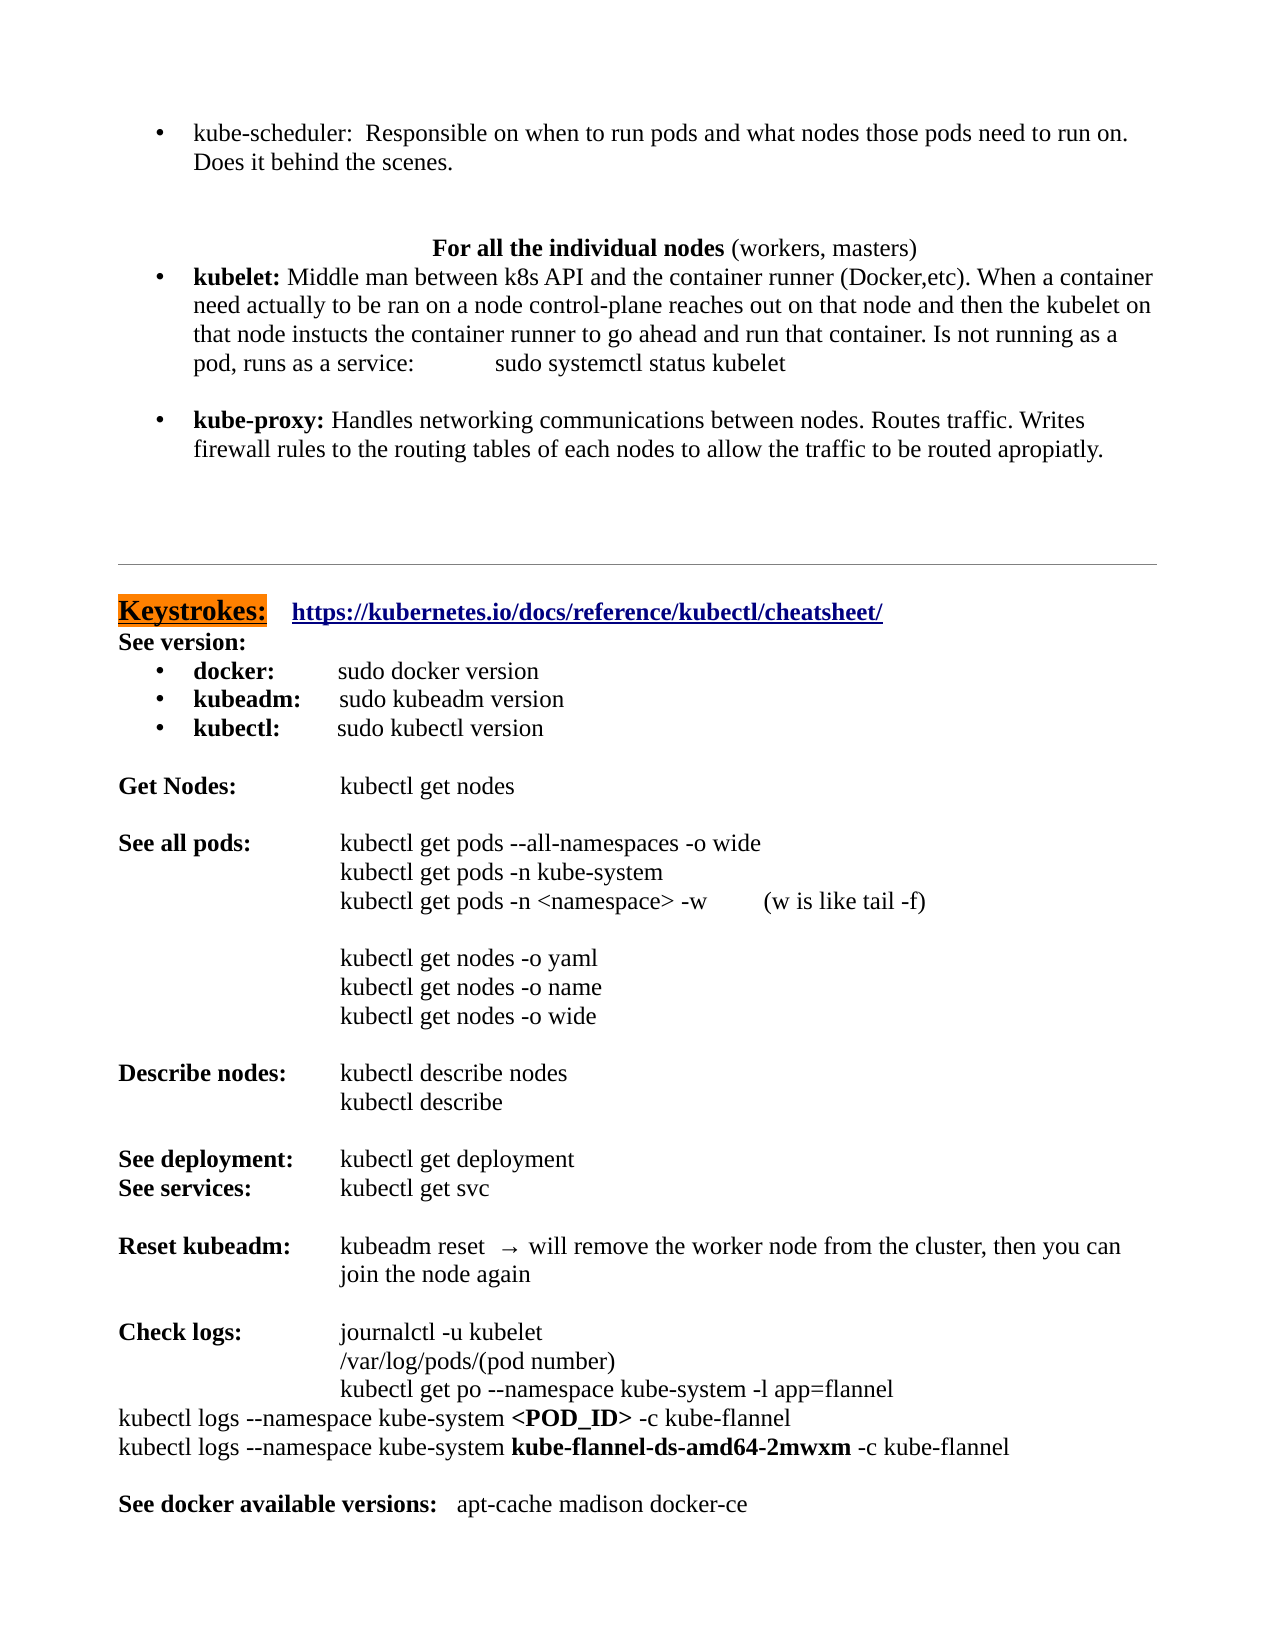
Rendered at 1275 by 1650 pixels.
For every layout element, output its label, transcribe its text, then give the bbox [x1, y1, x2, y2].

text Check logs: journalctl -u kubelet [118, 1317, 1157, 1346]
text See services: kubectl get svc [118, 1173, 1157, 1202]
list kubeadm: sudo kubeadm version [156, 684, 1157, 713]
text /var/log/pods/(pod number) [118, 1346, 1157, 1374]
text kubectl describe [118, 1087, 1157, 1116]
list kube-scheduler: Responsible on when to run pods and what nodes those pods need to run on. [156, 118, 1157, 147]
text kubectl get nodes -o yaml [118, 943, 1157, 972]
text Reset kubeadm: kubeadm reset → will remove the worker node from the cluster, then you can join the node again [118, 1231, 1157, 1288]
text kubectl get nodes -o name [118, 972, 1157, 1001]
text See docker available versions: apt-cache madison docker-ce [118, 1489, 1157, 1518]
text kubectl get po --namespace kube-system -l app=flannel [118, 1374, 1157, 1403]
list kube-proxy: Handles networking communications between nodes. Routes traffic. Writes firewall rules to the routing tables of each nodes to allow the traffic to be routed apropiatly. [156, 406, 1157, 463]
text kubectl get pods -n kube-system [118, 857, 1157, 886]
text Describe nodes: kubectl describe nodes [118, 1058, 1157, 1087]
text kubectl get nodes -o wide [118, 1001, 1157, 1029]
text kubectl get pods -n <namespace> -w (w is like tail -f) [118, 886, 1157, 914]
list kubectl: sudo kubectl version [156, 713, 1157, 742]
text kubectl logs --namespace kube-system kube-flannel-ds-amd64-2mwxm -c kube-flannel [118, 1432, 1157, 1461]
text For all the individual nodes (workers, masters) [118, 233, 1157, 262]
list docker: sudo docker version [156, 656, 1157, 684]
text Keystrokes: https://kubernetes.io/docs/reference/kubectl/cheatsheet/ [118, 593, 1157, 627]
text kubectl logs --namespace kube-system <POD_ID> -c kube-flannel [118, 1403, 1157, 1432]
text See all pods: kubectl get pods --all-namespaces -o wide [118, 828, 1157, 857]
list kubelet: Middle man between k8s API and the container runner (Docker,etc). When a container need actually to be ran on a node control-plane reaches out on that node and then the kubelet on that node instucts the container runner to go ahead and run that container. Is not running as a pod, runs as a service: sudo systemctl status kubelet [156, 262, 1157, 377]
list Does it behind the scenes. [156, 147, 1157, 176]
text See deployment: kubectl get deployment [118, 1144, 1157, 1173]
text See version: [118, 627, 1157, 656]
text Get Nodes: kubectl get nodes [118, 771, 1157, 799]
